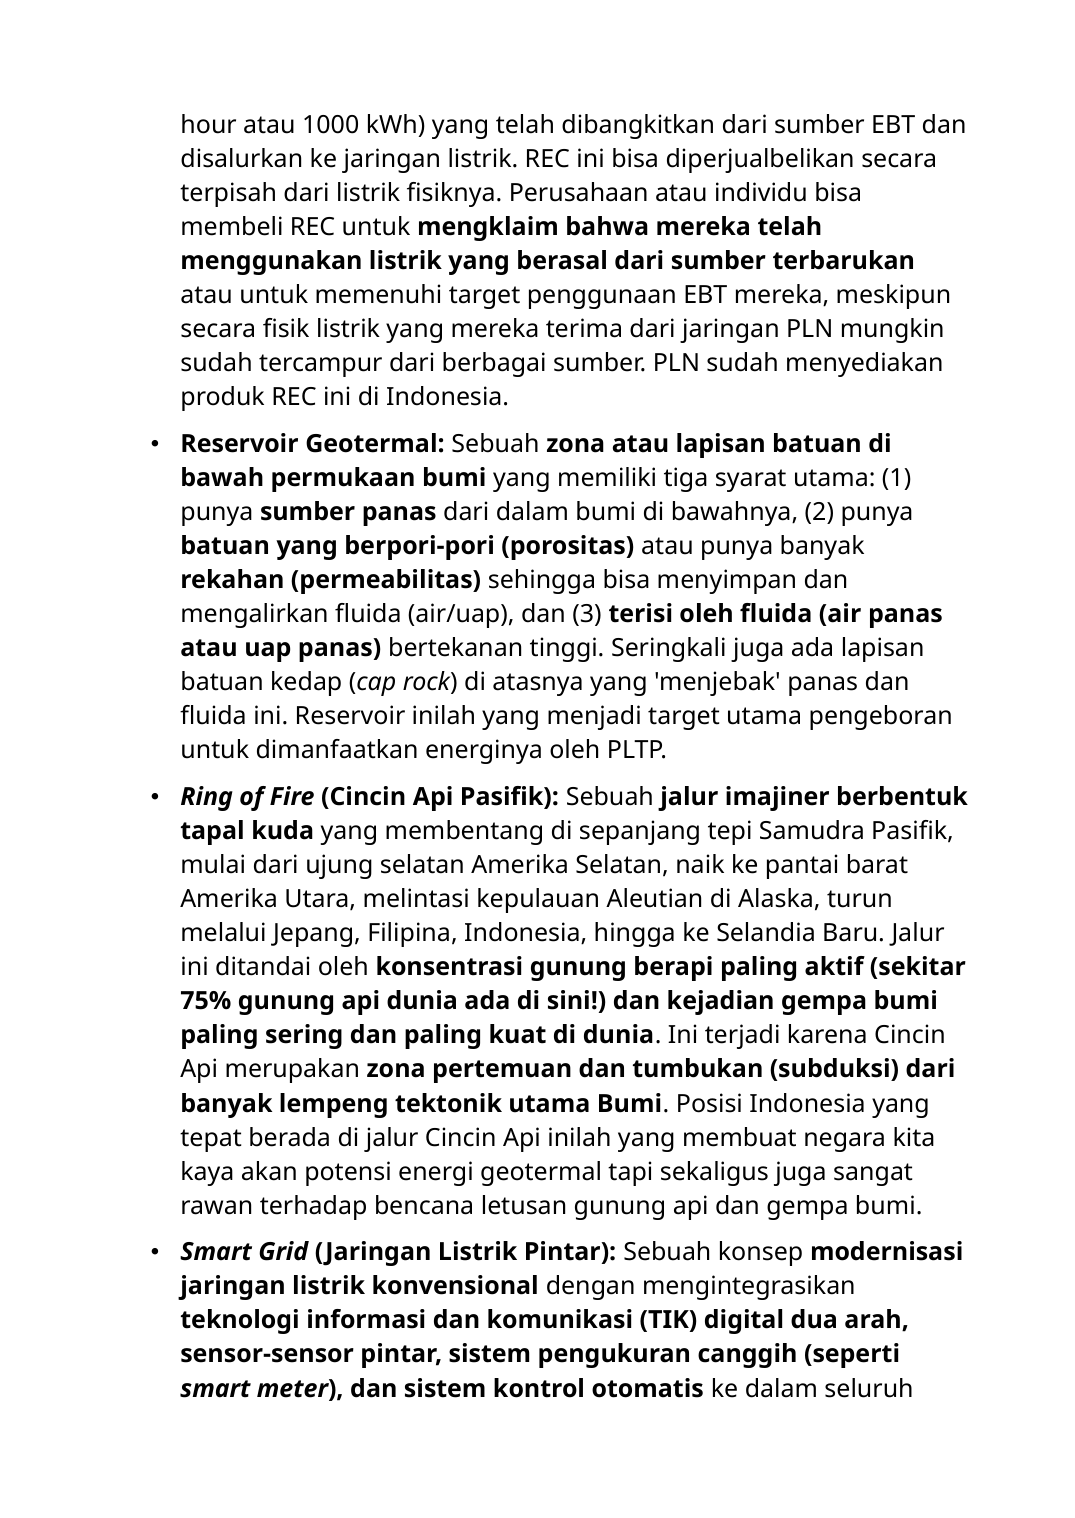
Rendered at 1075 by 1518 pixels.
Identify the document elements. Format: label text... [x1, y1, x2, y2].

list hour atau 1000 kWh) yang telah dibangkitkan dari sumber EBT dan disalurkan ke jaringan listrik. REC ini bisa diperjualbelikan secara terpisah dari listrik fisiknya. Perusahaan atau individu bisa membeli REC untuk mengklaim bahwa mereka telah menggunakan listrik yang berasal dari sumber terbarukan atau untuk memenuhi target penggunaan EBT mereka, meskipun secara fisik listrik yang mereka terima dari jaringan PLN mungkin sudah tercampur dari berbagai sumber. PLN sudah menyediakan produk REC ini di Indonesia. [151, 106, 968, 413]
list Reservoir Geotermal: Sebuah zona atau lapisan batuan di bawah permukaan bumi yang memiliki tiga syarat utama: (1) punya sumber panas dari dalam bumi di bawahnya, (2) punya batuan yang berpori-pori (porositas) atau punya banyak rekahan (permeabilitas) sehingga bisa menyimpan dan mengalirkan fluida (air/uap), dan (3) terisi oleh fluida (air panas atau uap panas) bertekanan tinggi. Seringkali juga ada lapisan batuan kedap (cap rock) di atasnya yang 'menjebak' panas dan fluida ini. Reservoir inilah yang menjadi target utama pengeboran untuk dimanfaatkan energinya oleh PLTP. [151, 426, 968, 766]
list Smart Grid (Jaringan Listrik Pintar): Sebuah konsep modernisasi jaringan listrik konvensional dengan mengintegrasikan teknologi informasi dan komunikasi (TIK) digital dua arah, sensor-sensor pintar, sistem pengukuran canggih (seperti smart meter), dan sistem kontrol otomatis ke dalam seluruh [151, 1234, 968, 1404]
list Ring of Fire (Cincin Api Pasifik): Sebuah jalur imajiner berbentuk tapal kuda yang membentang di sepanjang tepi Samudra Pasifik, mulai dari ujung selatan Amerika Selatan, naik ke pantai barat Amerika Utara, melintasi kepulauan Aleutian di Alaska, turun melalui Jepang, Filipina, Indonesia, hingga ke Selandia Baru. Jalur ini ditandai oleh konsentrasi gunung berapi paling aktif (sekitar 75% gunung api dunia ada di sini!) dan kejadian gempa bumi paling sering dan paling kuat di dunia. Ini terjadi karena Cincin Api merupakan zona pertemuan dan tumbukan (subduksi) dari banyak lempeng tektonik utama Bumi. Posisi Indonesia yang tepat berada di jalur Cincin Api inilah yang membuat negara kita kaya akan potensi energi geotermal tapi sekaligus juga sangat rawan terhadap bencana letusan gunung api dan gempa bumi. [151, 779, 968, 1221]
